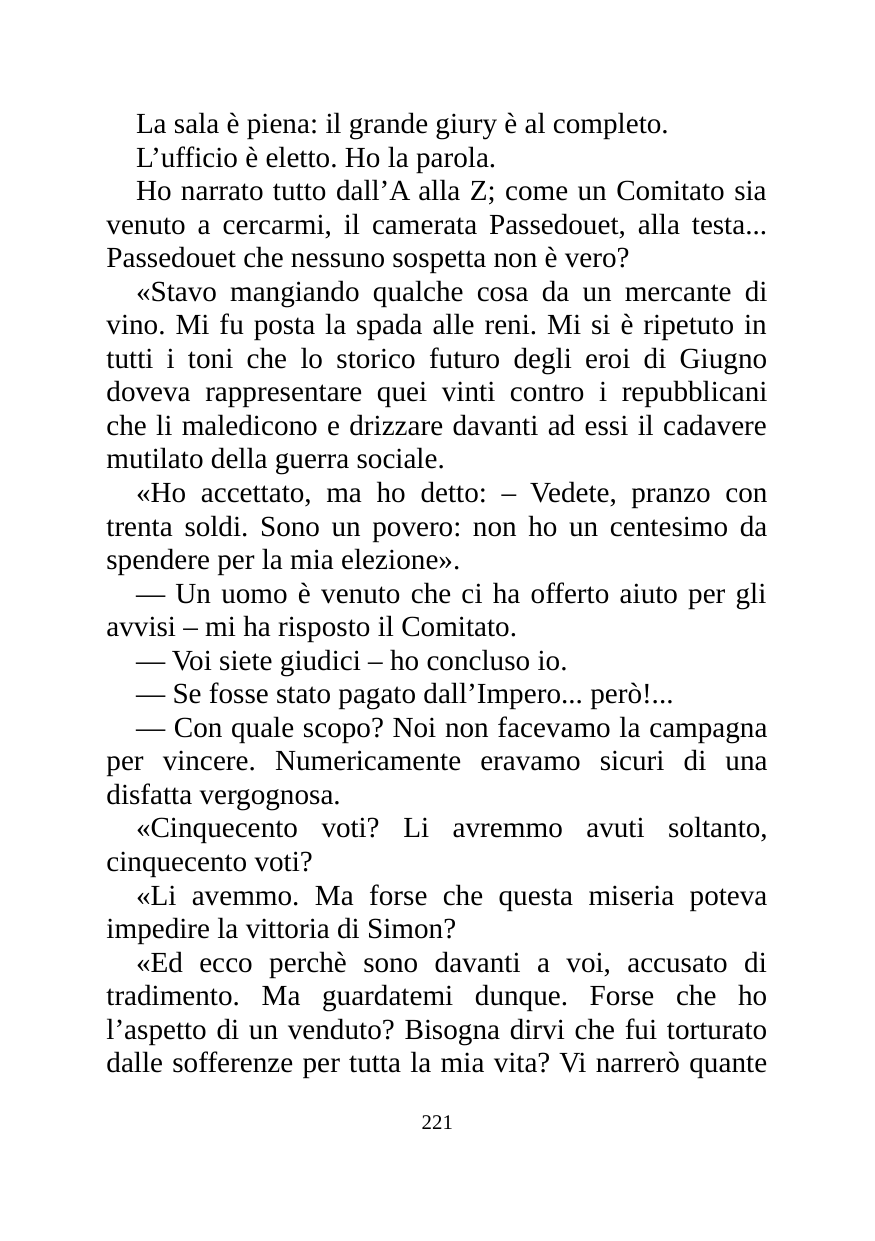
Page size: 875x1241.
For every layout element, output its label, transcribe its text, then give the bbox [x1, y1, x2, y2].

text — Con quale scopo? Noi non facevamo la campagna per vincere. Numericamente eravamo sicuri di una disfatta vergognosa. [106, 710, 768, 811]
text La sala è piena: il grande giury è al completo. [106, 106, 768, 140]
text «Stavo mangiando qualche cosa da un mercante di vino. Mi fu posta la spada alle reni. Mi si è ripetuto in tutti i toni che lo storico futuro degli eroi di Giugno doveva rappresentare quei vinti contro i repubblicani che li maledicono e drizzare davanti ad essi il cadavere mutilato della guerra sociale. [106, 274, 768, 475]
text — Se fosse stato pagato dall’Impero... però!... [106, 676, 768, 710]
text «Ho accettato, ma ho detto: – Vedete, pranzo con trenta soldi. Sono un povero: non ho un centesimo da spendere per la mia elezione». [106, 475, 768, 576]
text «Cinquecento voti? Li avremmo avuti soltanto, cinquecento voti? [106, 811, 768, 878]
text «Ed ecco perchè sono davanti a voi, accusato di tradimento. Ma guardatemi dunque. Forse che ho l’aspetto di un venduto? Bisogna dirvi che fui torturato dalle sofferenze per tutta la mia vita? Vi narrerò quante [106, 945, 768, 1079]
text — Voi siete giudici – ho concluso io. [106, 643, 768, 676]
text «Li avemmo. Ma forse che questa miseria poteva impedire la vittoria di Simon? [106, 878, 768, 945]
text L’ufficio è eletto. Ho la parola. [106, 140, 768, 173]
text — Un uomo è venuto che ci ha offerto aiuto per gli avvisi – mi ha risposto il Comitato. [106, 576, 768, 643]
text Ho narrato tutto dall’A alla Z; come un Comitato sia venuto a cercarmi, il camerata Passedouet, alla testa... Passedouet che nessuno sospetta non è vero? [106, 173, 768, 274]
